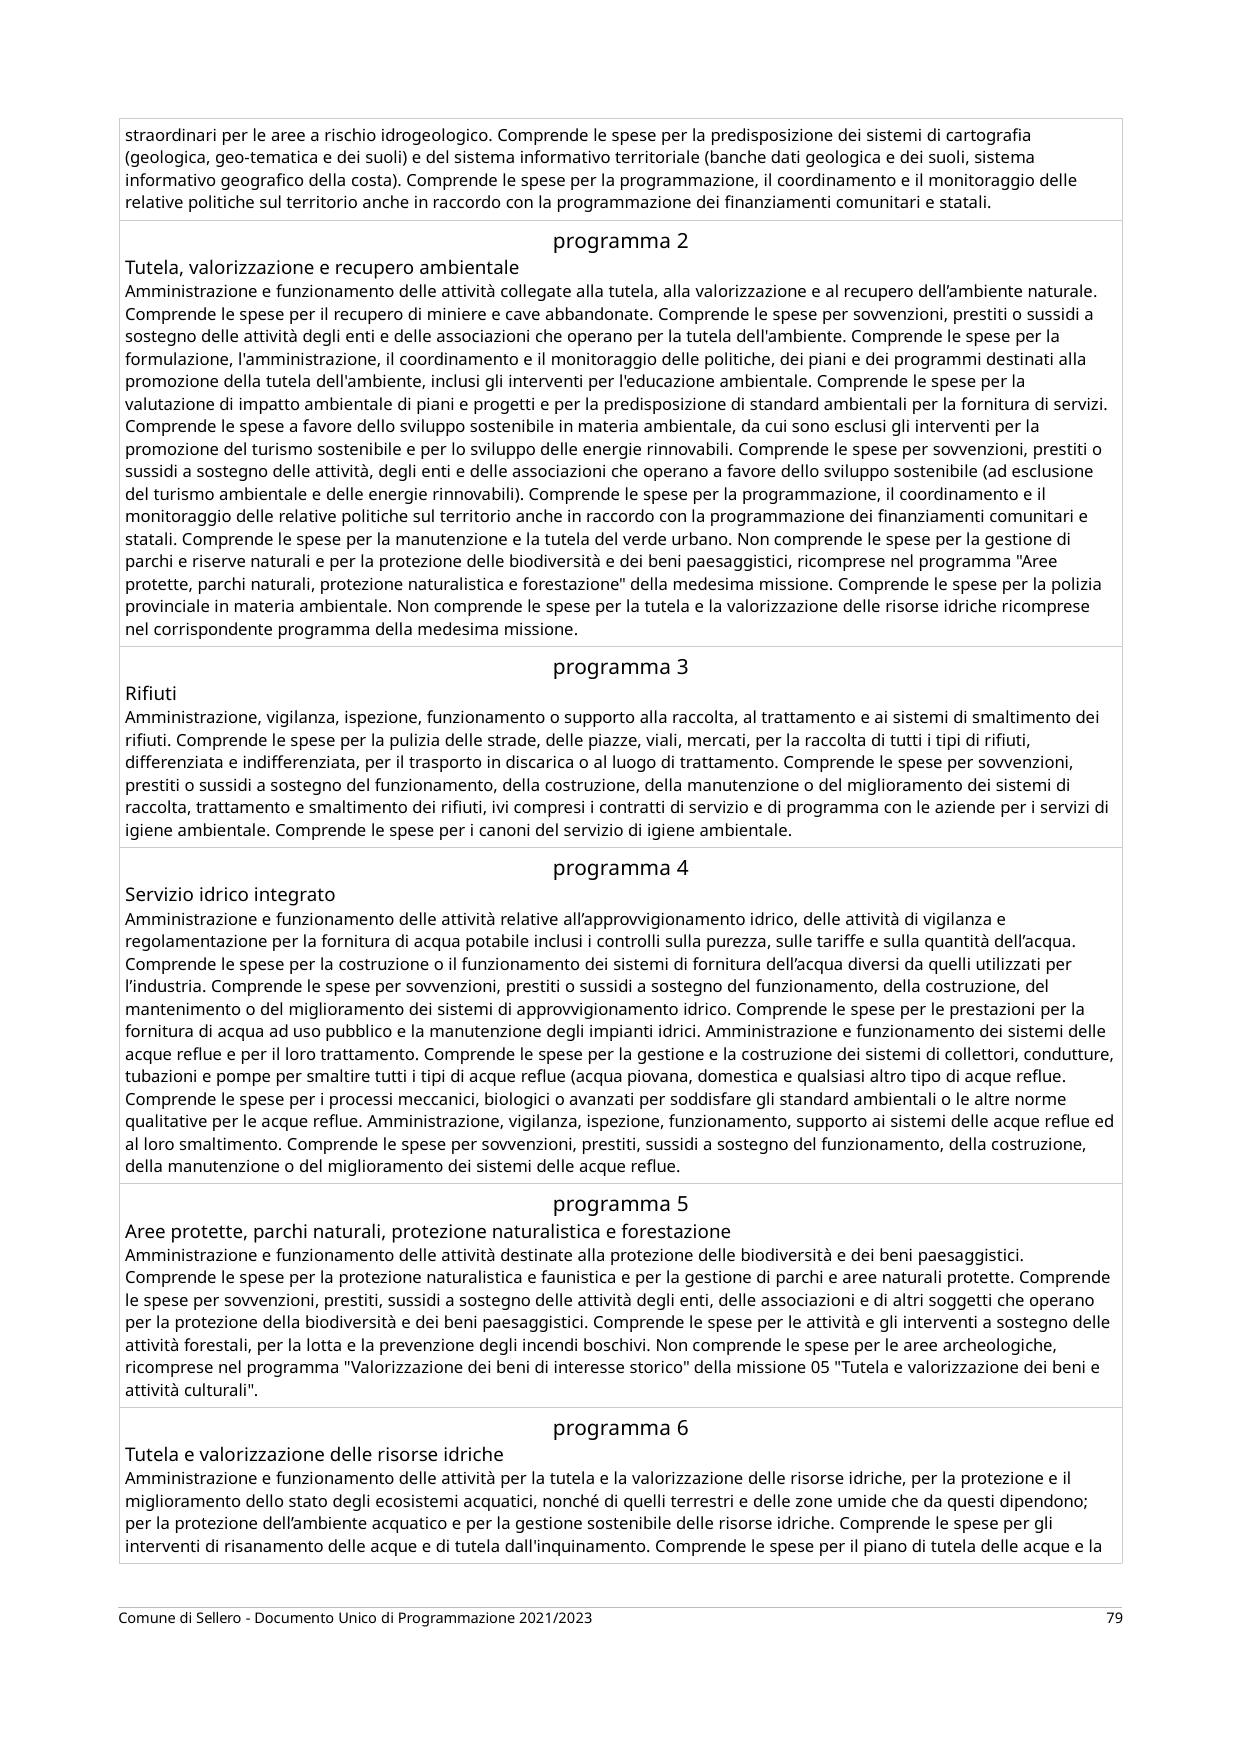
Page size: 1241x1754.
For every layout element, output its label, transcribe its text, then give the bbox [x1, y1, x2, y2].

table_cell programma 3 Rifiuti Amministrazione, vigilanza, ispezione, funzionamento o supporto alla raccolta, al trattamento e ai sistemi di smaltimento dei rifiuti. Comprende le spese per la pulizia delle strade, delle piazze, viali, mercati, per la raccolta di tutti i tipi di rifiuti, differenziata e indifferenziata, per il trasporto in discarica o al luogo di trattamento. Comprende le spese per sovvenzioni, prestiti o sussidi a sostegno del funzionamento, della costruzione, della manutenzione o del miglioramento dei sistemi di raccolta, trattamento e smaltimento dei rifiuti, ivi compresi i contratti di servizio e di programma con le aziende per i servizi di igiene ambientale. Comprende le spese per i canoni del servizio di igiene ambientale. [120, 647, 1122, 847]
table_cell programma 4 Servizio idrico integrato Amministrazione e funzionamento delle attività relative all’approvvigionamento idrico, delle attività di vigilanza e regolamentazione per la fornitura di acqua potabile inclusi i controlli sulla purezza, sulle tariffe e sulla quantità dell’acqua. Comprende le spese per la costruzione o il funzionamento dei sistemi di fornitura dell’acqua diversi da quelli utilizzati per l’industria. Comprende le spese per sovvenzioni, prestiti o sussidi a sostegno del funzionamento, della costruzione, del mantenimento o del miglioramento dei sistemi di approvvigionamento idrico. Comprende le spese per le prestazioni per la fornitura di acqua ad uso pubblico e la manutenzione degli impianti idrici. Amministrazione e funzionamento dei sistemi delle acque reflue e per il loro trattamento. Comprende le spese per la gestione e la costruzione dei sistemi di collettori, condutture, tubazioni e pompe per smaltire tutti i tipi di acque reflue (acqua piovana, domestica e qualsiasi altro tipo di acque reflue. Comprende le spese per i processi meccanici, biologici o avanzati per soddisfare gli standard ambientali o le altre norme qualitative per le acque reflue. Amministrazione, vigilanza, ispezione, funzionamento, supporto ai sistemi delle acque reflue ed al loro smaltimento. Comprende le spese per sovvenzioni, prestiti, sussidi a sostegno del funzionamento, della costruzione, della manutenzione o del miglioramento dei sistemi delle acque reflue. [120, 848, 1122, 1183]
table_cell straordinari per le aree a rischio idrogeologico. Comprende le spese per la predisposizione dei sistemi di cartografia (geologica, geo-tematica e dei suoli) e del sistema informativo territoriale (banche dati geologica e dei suoli, sistema informativo geografico della costa). Comprende le spese per la programmazione, il coordinamento e il monitoraggio delle relative politiche sul territorio anche in raccordo con la programmazione dei finanziamenti comunitari e statali. [120, 119, 1122, 220]
table_cell programma 5 Aree protette, parchi naturali, protezione naturalistica e forestazione Amministrazione e funzionamento delle attività destinate alla protezione delle biodiversità e dei beni paesaggistici. Comprende le spese per la protezione naturalistica e faunistica e per la gestione di parchi e aree naturali protette. Comprende le spese per sovvenzioni, prestiti, sussidi a sostegno delle attività degli enti, delle associazioni e di altri soggetti che operano per la protezione della biodiversità e dei beni paesaggistici. Comprende le spese per le attività e gli interventi a sostegno delle attività forestali, per la lotta e la prevenzione degli incendi boschivi. Non comprende le spese per le aree archeologiche, ricomprese nel programma "Valorizzazione dei beni di interesse storico" della missione 05 "Tutela e valorizzazione dei beni e attività culturali". [120, 1184, 1122, 1407]
table_cell programma 2 Tutela, valorizzazione e recupero ambientale Amministrazione e funzionamento delle attività collegate alla tutela, alla valorizzazione e al recupero dell’ambiente naturale. Comprende le spese per il recupero di miniere e cave abbandonate. Comprende le spese per sovvenzioni, prestiti o sussidi a sostegno delle attività degli enti e delle associazioni che operano per la tutela dell'ambiente. Comprende le spese per la formulazione, l'amministrazione, il coordinamento e il monitoraggio delle politiche, dei piani e dei programmi destinati alla promozione della tutela dell'ambiente, inclusi gli interventi per l'educazione ambientale. Comprende le spese per la valutazione di impatto ambientale di piani e progetti e per la predisposizione di standard ambientali per la fornitura di servizi. Comprende le spese a favore dello sviluppo sostenibile in materia ambientale, da cui sono esclusi gli interventi per la promozione del turismo sostenibile e per lo sviluppo delle energie rinnovabili. Comprende le spese per sovvenzioni, prestiti o sussidi a sostegno delle attività, degli enti e delle associazioni che operano a favore dello sviluppo sostenibile (ad esclusione del turismo ambientale e delle energie rinnovabili). Comprende le spese per la programmazione, il coordinamento e il monitoraggio delle relative politiche sul territorio anche in raccordo con la programmazione dei finanziamenti comunitari e statali. Comprende le spese per la manutenzione e la tutela del verde urbano. Non comprende le spese per la gestione di parchi e riserve naturali e per la protezione delle biodiversità e dei beni paesaggistici, ricomprese nel programma "Aree protette, parchi naturali, protezione naturalistica e forestazione" della medesima missione. Comprende le spese per la polizia provinciale in materia ambientale. Non comprende le spese per la tutela e la valorizzazione delle risorse idriche ricomprese nel corrispondente programma della medesima missione. [120, 221, 1122, 646]
table_cell programma 6 Tutela e valorizzazione delle risorse idriche Amministrazione e funzionamento delle attività per la tutela e la valorizzazione delle risorse idriche, per la protezione e il miglioramento dello stato degli ecosistemi acquatici, nonché di quelli terrestri e delle zone umide che da questi dipendono; per la protezione dell’ambiente acquatico e per la gestione sostenibile delle risorse idriche. Comprende le spese per gli interventi di risanamento delle acque e di tutela dall'inquinamento. Comprende le spese per il piano di tutela delle acque e la [120, 1408, 1122, 1563]
